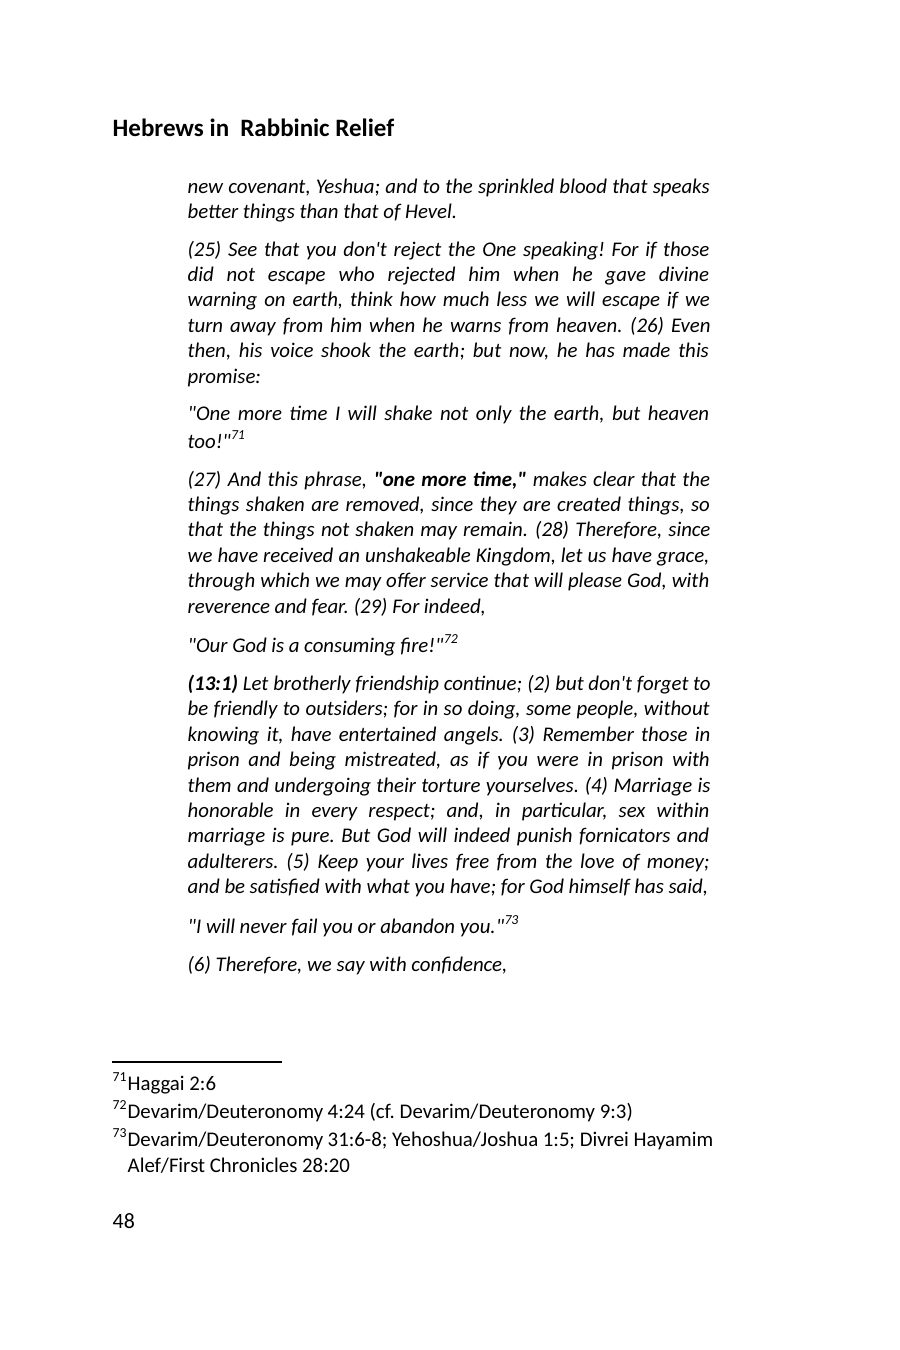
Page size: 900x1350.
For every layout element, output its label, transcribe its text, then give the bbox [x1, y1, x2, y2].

text "One more time I will shake not only the earth, but heaven too!" [187, 400, 712, 454]
text Devarim/Deuteronomy 4:24 (cf. Devarim/Deuteronomy 9:3) [112, 1096, 787, 1124]
text "Our God is a consuming fire!" [187, 630, 712, 658]
text Devarim/Deuteronomy 31:6-8; Yehoshua/Joshua 1:5; Divrei Hayamim Alef/First Chronicles 28:20 [112, 1124, 787, 1177]
text (6) Therefore, we say with confidence, [187, 951, 712, 976]
text (25) See that you don't reject the One speaking! For if those did not escape who rejected him when he gave divine warning on earth, think how much less we will escape if we turn away from him when he warns from heaven. (26) Even then, his voice shook the earth; but now, he has made this promise: [187, 236, 712, 388]
text Haggai 2:6 [112, 1068, 787, 1096]
text new covenant, Yeshua; and to the sprinkled blood that speaks better things than that of Hevel. [187, 173, 712, 224]
text "I will never fail you or abandon you." [187, 911, 712, 939]
text (13:1) Let brotherly friendship continue; (2) but don't forget to be friendly to outsiders; for in so doing, some people, without knowing it, have entertained angels. (3) Remember those in prison and being mistreated, as if you were in prison with them and undergoing their torture yourselves. (4) Marriage is honorable in every respect; and, in particular, sex within marriage is pure. But God will indeed punish fornicators and adulterers. (5) Keep your lives free from the love of money; and be satisfied with what you have; for God himself has said, [187, 670, 712, 899]
text (27) And this phrase, "one more time," makes clear that the things shaken are removed, since they are created things, so that the things not shaken may remain. (28) Therefore, since we have received an unshakeable Kingdom, let us have grace, through which we may offer service that will please God, with reverence and fear. (29) For indeed, [187, 466, 712, 618]
